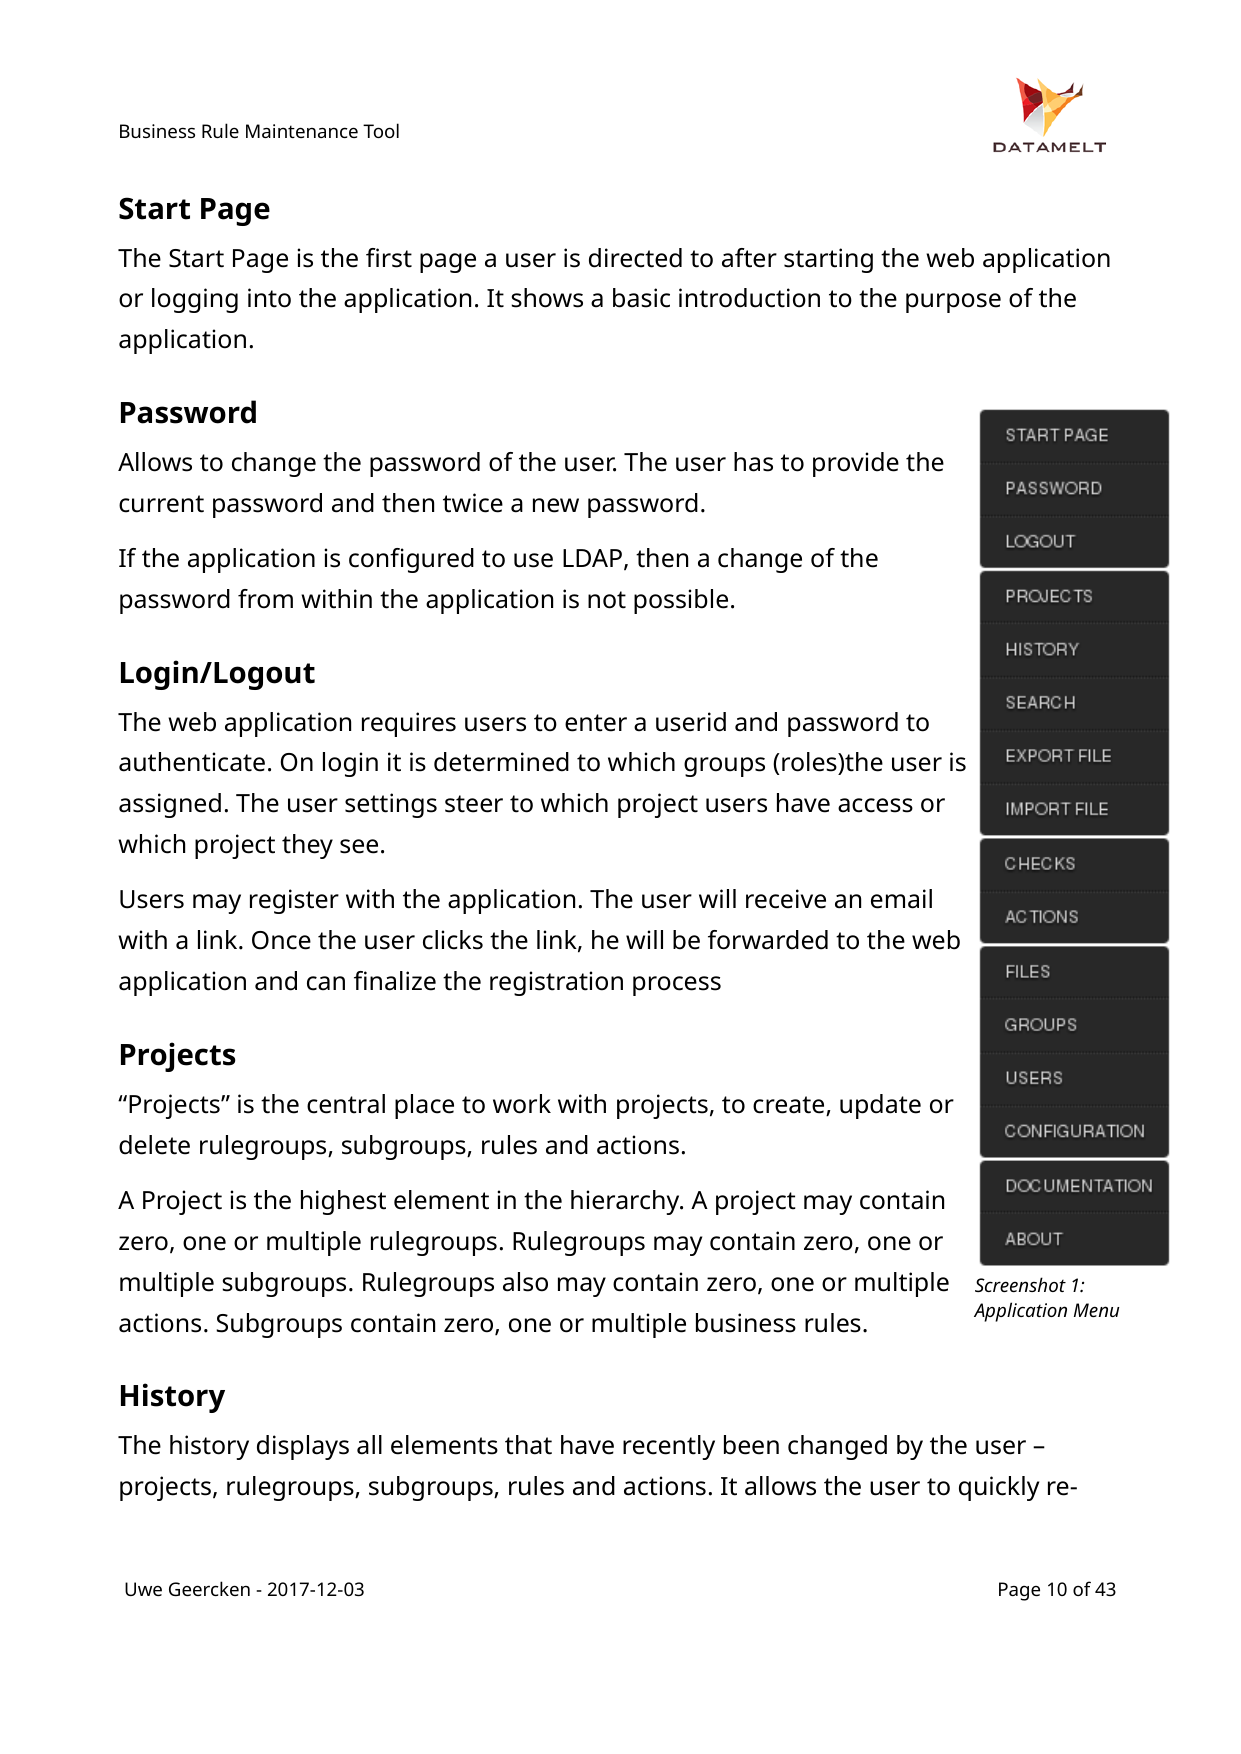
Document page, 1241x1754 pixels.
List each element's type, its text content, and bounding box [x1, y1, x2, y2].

subtitle Projects [118, 1034, 974, 1074]
text Users may register with the application. The user will receive an email with a link. Once the user clicks the link, he will be forwarded to the web application and can finalize the registration process [118, 882, 974, 998]
subtitle History [118, 1375, 1122, 1415]
text The Start Page is the first page a user is directed to after starting the web application or logging into the application. It shows a basic introduction to the purpose of the application. [118, 240, 1122, 356]
text If the application is configured to use LDAP, then a change of the password from within the application is not possible. [118, 541, 974, 616]
text The history displays all elements that have recently been changed by the user – projects, rulegroups, subgroups, rules and actions. It allows the user to quickly re- [118, 1428, 1122, 1503]
text The web application requires users to enter a userid and password to authenticate. On login it is determined to which groups (roles)the user is assigned. The user settings steer to which project users have access or which project they see. [118, 704, 974, 861]
text A Project is the highest element in the hierarchy. A project may contain zero, one or multiple rulegroups. Rulegroups may contain zero, one or multiple subgroups. Rulegroups also may contain zero, one or multiple actions. Subgroups contain zero, one or multiple business rules. [118, 1183, 1122, 1339]
text “Projects” is the central place to work with projects, to create, update or delete rulegroups, subgroups, rules and actions. [118, 1086, 974, 1161]
subtitle Start Page [118, 188, 1122, 228]
subtitle Login/Logout [118, 652, 974, 692]
picture [992, 69, 1107, 160]
picture [974, 407, 1173, 1272]
text Screenshot 1: Application Menu [974, 1272, 1173, 1323]
subtitle Password [118, 392, 1173, 432]
text Allows to change the password of the user. The user has to provide the current password and then twice a new password. [118, 444, 974, 519]
